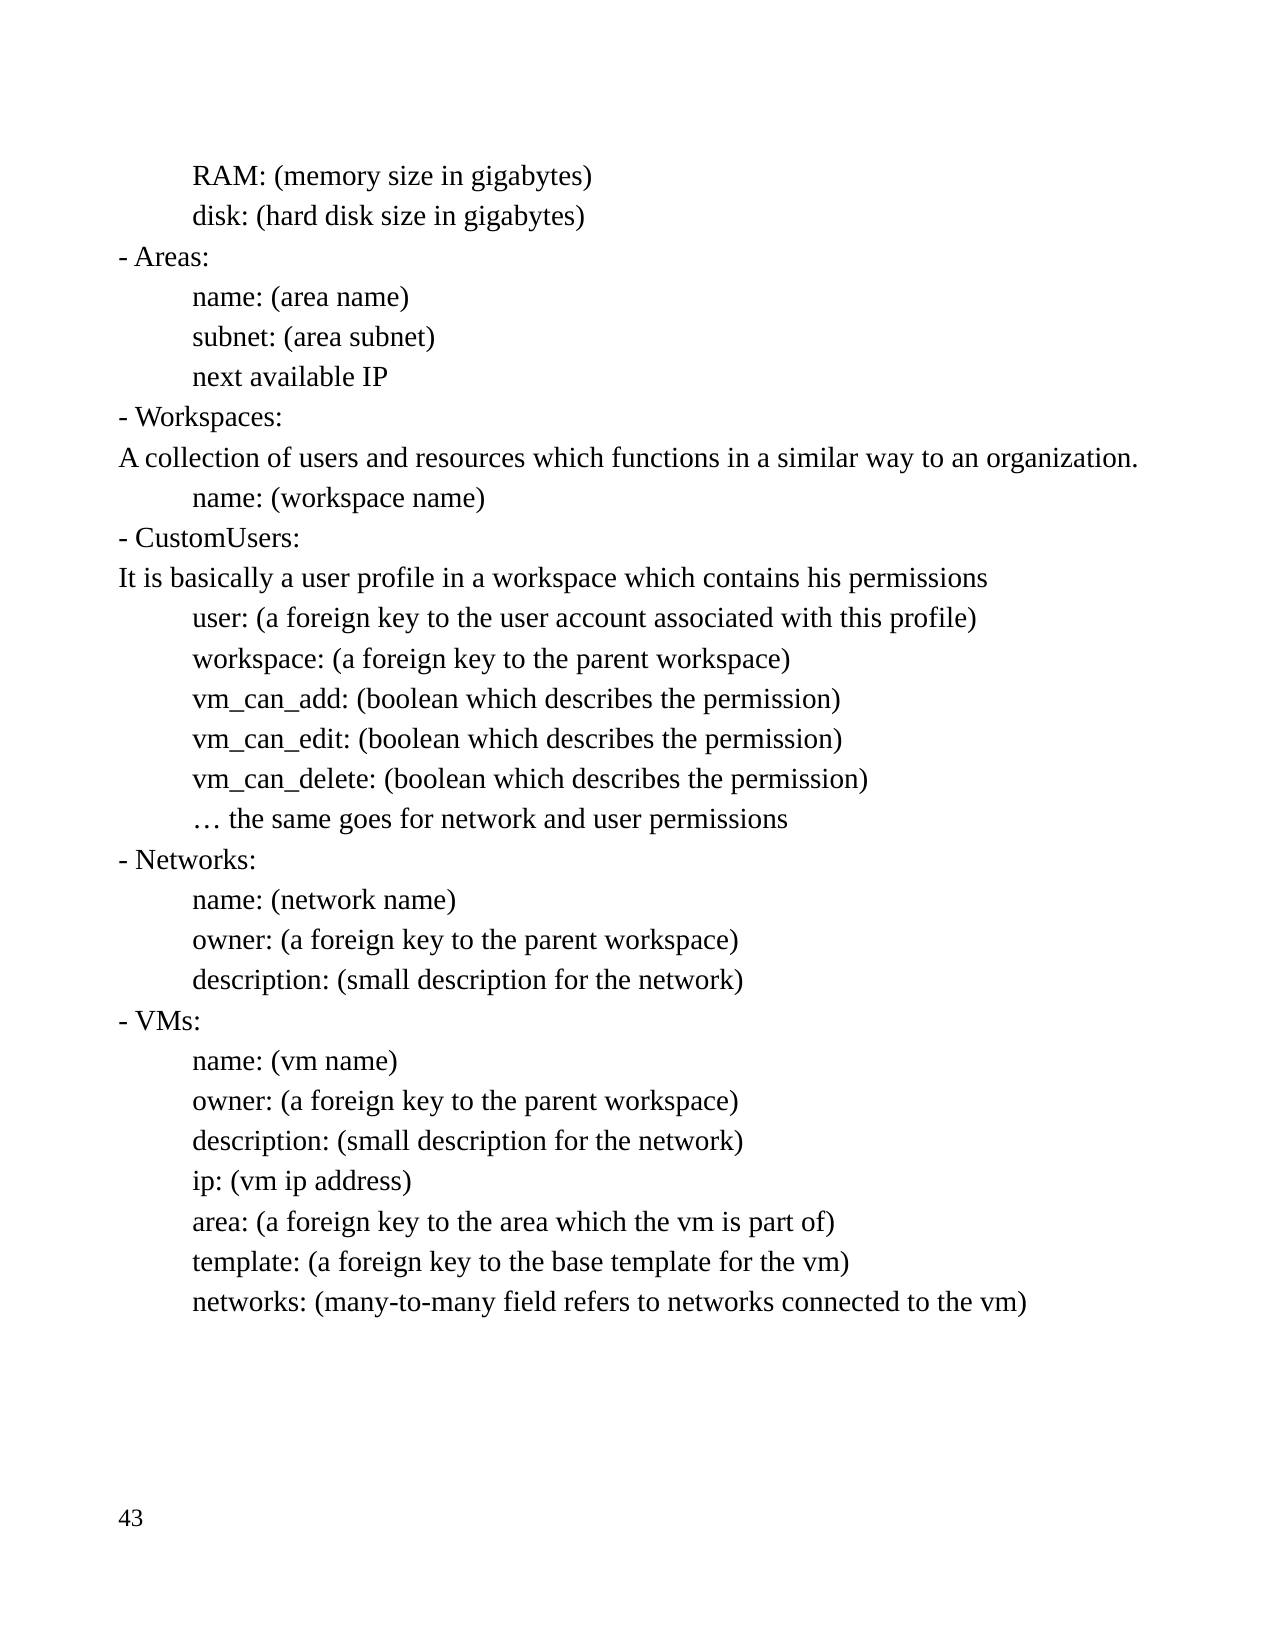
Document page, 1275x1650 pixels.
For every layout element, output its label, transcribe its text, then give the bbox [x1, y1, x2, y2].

text RAM: (memory size in gigabytes) disk: (hard disk size in gigabytes) - Areas: name: (area name) subnet: (area subnet) next available IP - Workspaces: A collection of users and resources which functions in a similar way to an organization. name: (workspace name) - CustomUsers: It is basically a user profile in a workspace which contains his permissions user: (a foreign key to the user account associated with this profile) workspace: (a foreign key to the parent workspace) vm_can_add: (boolean which describes the permission) vm_can_edit: (boolean which describes the permission) vm_can_delete: (boolean which describes the permission) … the same goes for network and user permissions - Networks: name: (network name) owner: (a foreign key to the parent workspace) description: (small description for the network) - VMs: name: (vm name) owner: (a foreign key to the parent workspace) description: (small description for the network) ip: (vm ip address) area: (a foreign key to the area which the vm is part of) template: (a foreign key to the base template for the vm) networks: (many-to-many field refers to networks connected to the vm) [118, 118, 1157, 1358]
